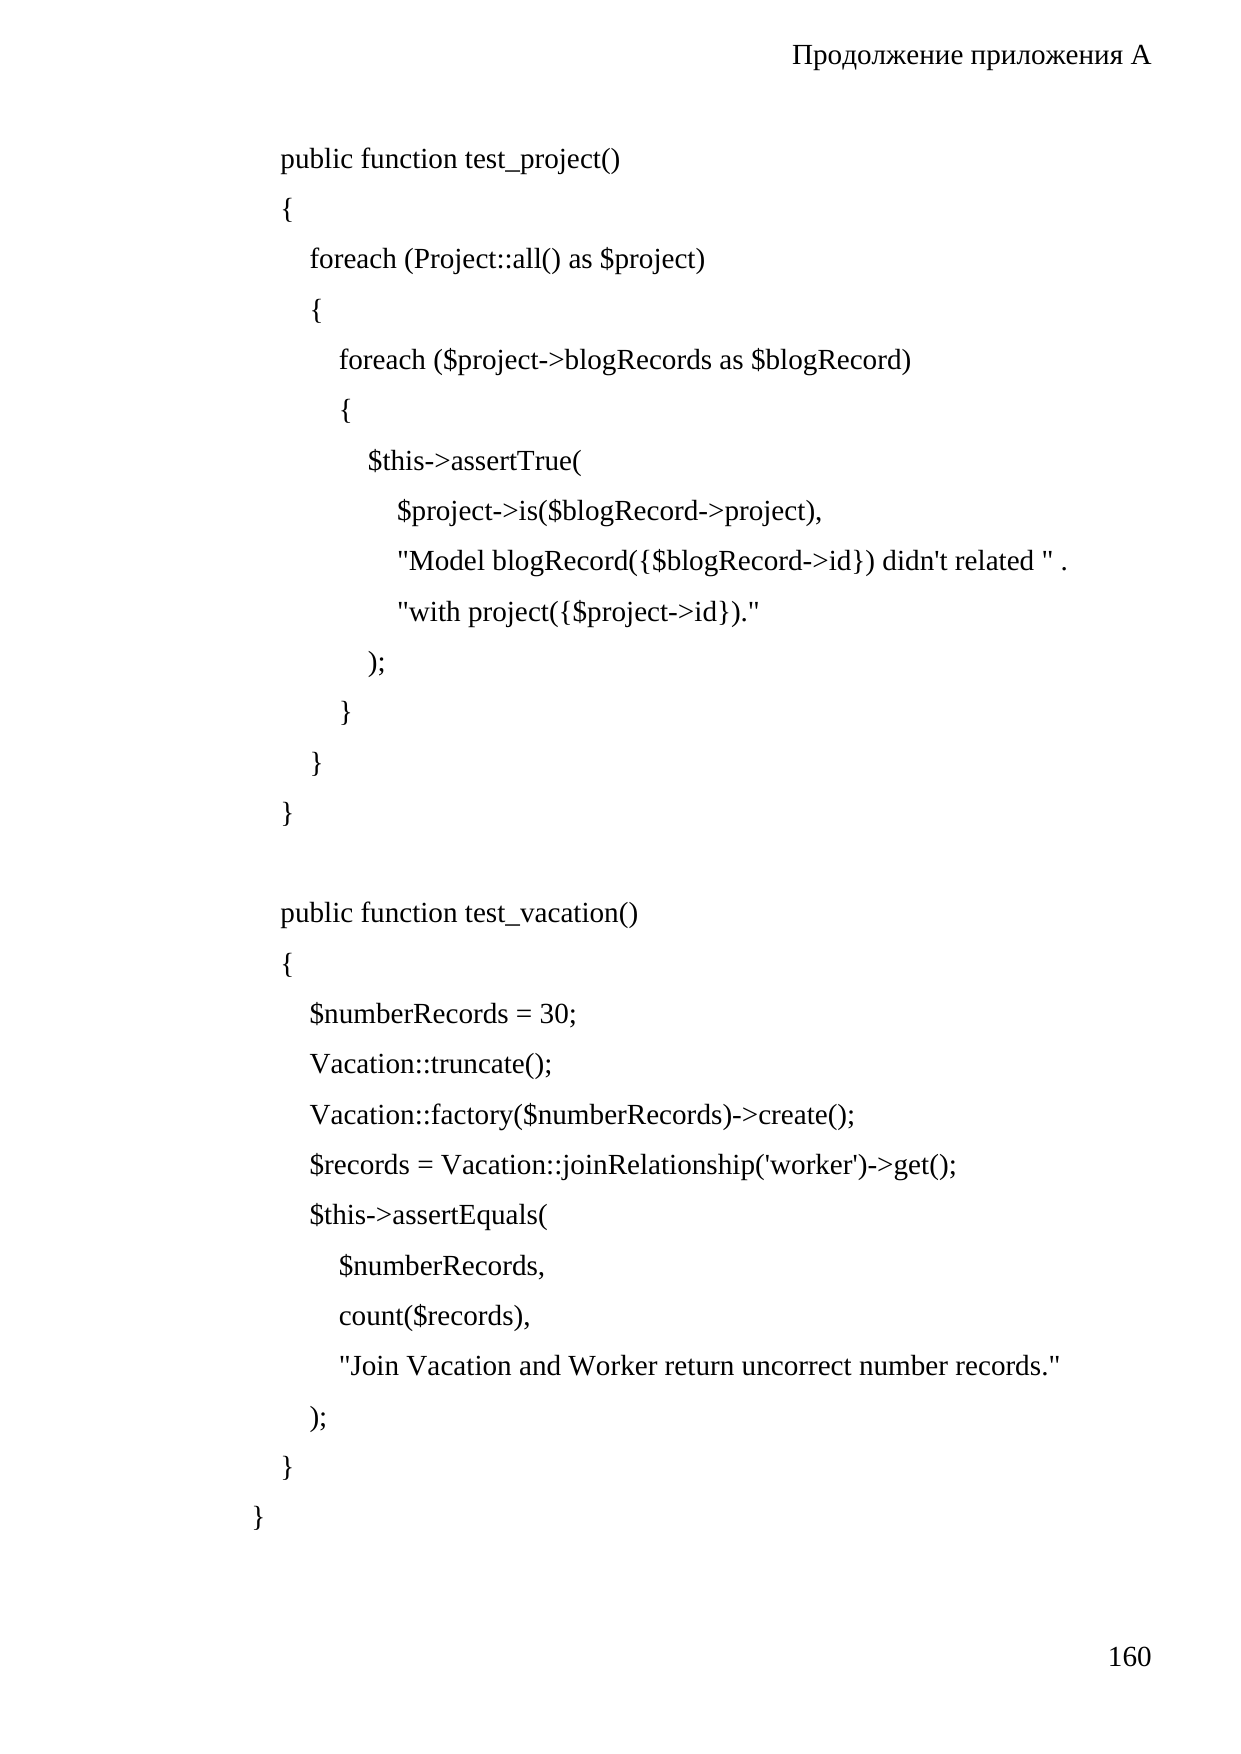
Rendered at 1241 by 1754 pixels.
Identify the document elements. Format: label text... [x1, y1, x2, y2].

text $records = Vacation::joinRelationship('worker')->get(); [177, 1147, 1152, 1181]
text { [177, 392, 1152, 426]
text "Join Vacation and Worker return uncorrect number records." [177, 1348, 1152, 1382]
text { [177, 946, 1152, 979]
text foreach ($project->blogRecords as $blogRecord) [177, 342, 1152, 376]
text } [177, 1499, 1152, 1533]
text Vacation::factory($numberRecords)->create(); [177, 1097, 1152, 1130]
text Vacation::truncate(); [177, 1047, 1152, 1080]
text $this->assertEquals( [177, 1197, 1152, 1231]
text $numberRecords, [177, 1248, 1152, 1281]
text foreach (Project::all() as $project) [177, 242, 1152, 275]
text $numberRecords = 30; [177, 996, 1152, 1030]
text } [177, 745, 1152, 778]
text ); [177, 1399, 1152, 1432]
text } [177, 694, 1152, 728]
text public function test_project() [177, 141, 1152, 174]
text { [177, 191, 1152, 225]
text $project->is($blogRecord->project), [177, 493, 1152, 527]
text $this->assertTrue( [177, 443, 1152, 476]
text public function test_vacation() [177, 896, 1152, 929]
text "with project({$project->id})." [177, 594, 1152, 627]
text count($records), [177, 1298, 1152, 1332]
text "Model blogRecord({$blogRecord->id}) didn't related " . [177, 543, 1152, 577]
text } [177, 795, 1152, 828]
text ); [177, 644, 1152, 678]
text } [177, 1449, 1152, 1483]
text { [177, 292, 1152, 325]
